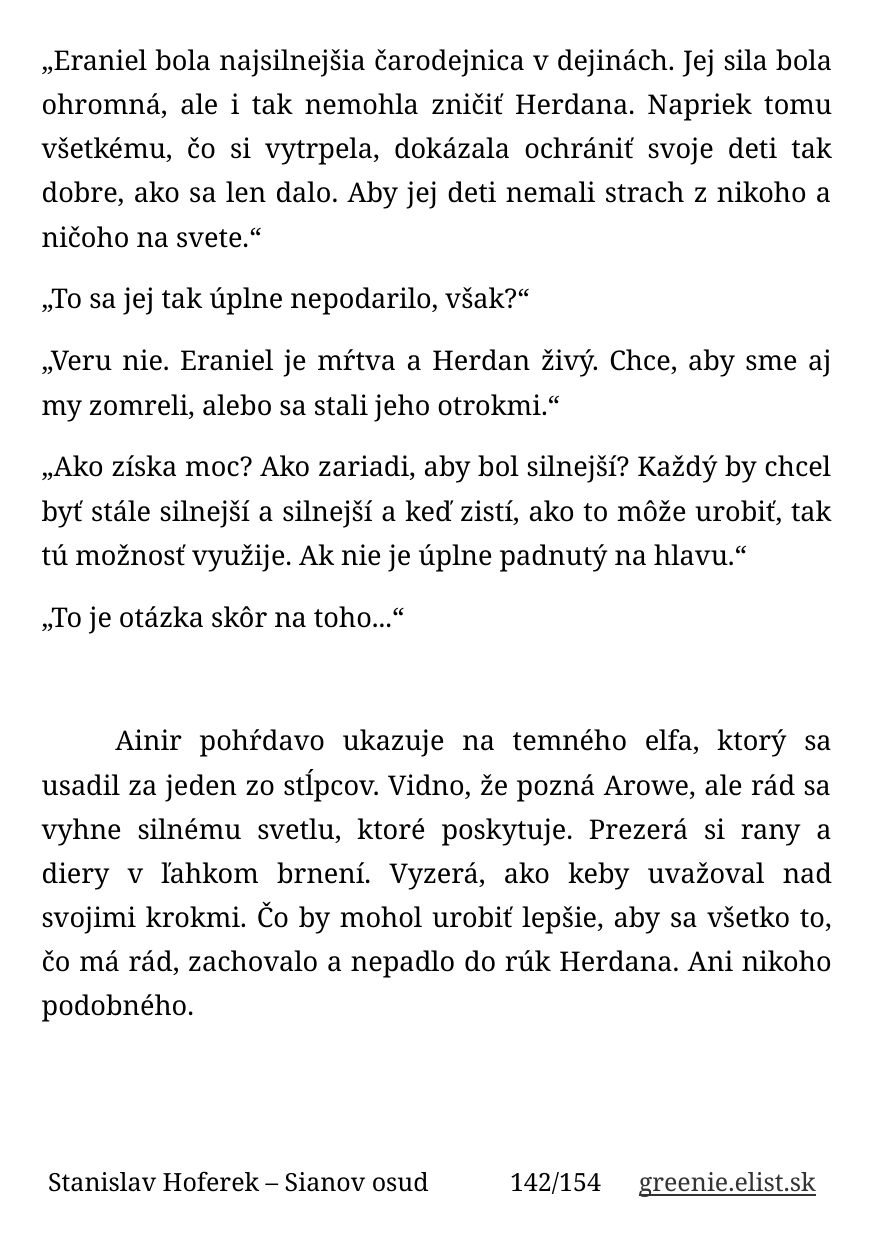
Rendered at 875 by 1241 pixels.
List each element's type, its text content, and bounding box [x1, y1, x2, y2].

text „Ako získa moc? Ako zariadi, aby bol silnejší? Každý by chcel byť stále silnejší a silnejší a keď zistí, ako to môže urobiť, tak tú možnosť využije. Ak nie je úplne padnutý na hlavu.“ [41, 448, 833, 573]
text „Eraniel bola najsilnejšia čarodejnica v dejinách. Jej sila bola ohromná, ale i tak nemohla zničiť Herdana. Napriek tomu všetkému, čo si vytrpela, dokázala ochrániť svoje deti tak dobre, ako sa len dalo. Aby jej deti nemali strach z nikoho a ničoho na svete.“ [41, 41, 833, 255]
text „To je otázka skôr na toho...“ [41, 598, 833, 635]
text „To sa jej tak úplne nepodarilo, však?“ [41, 280, 833, 317]
text „Veru nie. Eraniel je mŕtva a Herdan živý. Chce, aby sme aj my zomreli, alebo sa stali jeho otrokmi.“ [41, 342, 833, 423]
text Ainir pohŕdavo ukazuje na temného elfa, ktorý sa usadil za jeden zo stĺpcov. Vidno, že pozná Arowe, ale rád sa vyhne silnému svetlu, ktoré poskytuje. Prezerá si rany a diery v ľahkom brnení. Vyzerá, ako keby uvažoval nad svojimi krokmi. Čo by mohol urobiť lepšie, aby sa všetko to, čo má rád, zachovalo a nepadlo do rúk Herdana. Ani nikoho podobného. [41, 722, 833, 1024]
